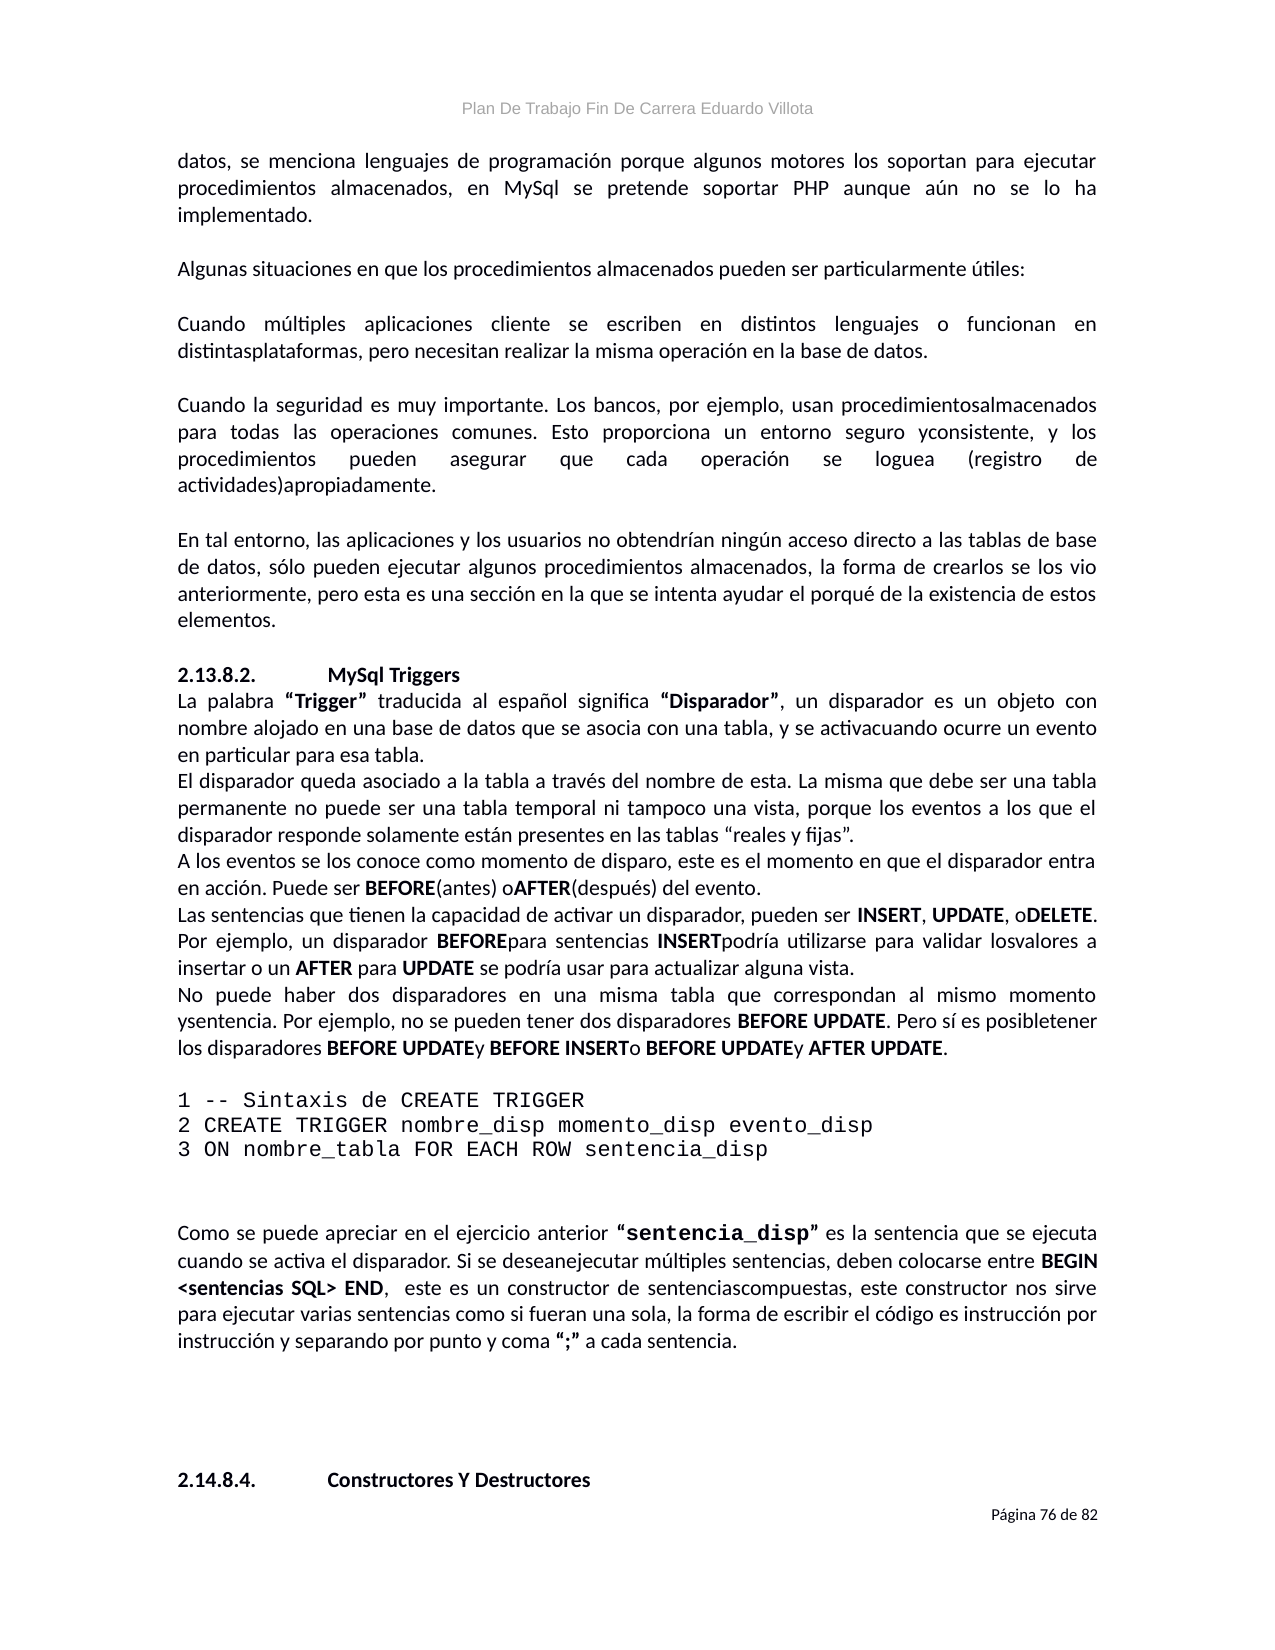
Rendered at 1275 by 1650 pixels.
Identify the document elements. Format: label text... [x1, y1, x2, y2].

text Las sentencias que tienen la capacidad de activar un disparador, pueden ser INSERT, UPDATE, oDELETE. Por ejemplo, un disparador BEFOREpara sentencias INSERTpodría utilizarse para validar losvalores a insertar o un AFTER para UPDATE se podría usar para actualizar alguna vista. [177, 901, 1098, 981]
text Algunas situaciones en que los procedimientos almacenados pueden ser particularmente útiles: [177, 256, 1098, 282]
text 2 CREATE TRIGGER nombre_disp momento_disp evento_disp [177, 1114, 1098, 1139]
text Como se puede apreciar en el ejercicio anterior “sentencia_disp” es la sentencia que se ejecuta cuando se activa el disparador. Si se deseanejecutar múltiples sentencias, deben colocarse entre BEGIN <sentencias SQL> END, este es un constructor de sentenciascompuestas, este constructor nos sirve para ejecutar varias sentencias como si fueran una sola, la forma de escribir el código es instrucción por instrucción y separando por punto y coma “;” a cada sentencia. [177, 1219, 1098, 1354]
text datos, se menciona lenguajes de programación porque algunos motores los soportan para ejecutar procedimientos almacenados, en MySql se pretende soportar PHP aunque aún no se lo ha implementado. [177, 148, 1098, 228]
text No puede haber dos disparadores en una misma tabla que correspondan al mismo momento ysentencia. Por ejemplo, no se pueden tener dos disparadores BEFORE UPDATE. Pero sí es posibletener los disparadores BEFORE UPDATEy BEFORE INSERTo BEFORE UPDATEy AFTER UPDATE. [177, 981, 1098, 1061]
text 2.14.8.4. Constructores Y Destructores [177, 1466, 1098, 1493]
text Cuando múltiples aplicaciones cliente se escriben en distintos lenguajes o funcionan en distintasplataformas, pero necesitan realizar la misma operación en la base de datos. [177, 310, 1098, 364]
text A los eventos se los conoce como momento de disparo, este es el momento en que el disparador entra en acción. Puede ser BEFORE(antes) oAFTER(después) del evento. [177, 848, 1098, 901]
text El disparador queda asociado a la tabla a través del nombre de esta. La misma que debe ser una tabla permanente no puede ser una tabla temporal ni tampoco una vista, porque los eventos a los que el disparador responde solamente están presentes en las tablas “reales y fijas”. [177, 768, 1098, 848]
text 2.13.8.2. MySql Triggers [177, 661, 1098, 688]
text La palabra “Trigger” traducida al español significa “Disparador”, un disparador es un objeto con nombre alojado en una base de datos que se asocia con una tabla, y se activacuando ocurre un evento en particular para esa tabla. [177, 688, 1098, 768]
text En tal entorno, las aplicaciones y los usuarios no obtendrían ningún acceso directo a las tablas de base de datos, sólo pueden ejecutar algunos procedimientos almacenados, la forma de crearlos se los vio anteriormente, pero esta es una sección en la que se intenta ayudar el porqué de la existencia de estos elementos. [177, 526, 1098, 633]
text 1 -- Sintaxis de CREATE TRIGGER [177, 1089, 1098, 1114]
text 3 ON nombre_tabla FOR EACH ROW sentencia_disp [177, 1139, 1098, 1163]
text Cuando la seguridad es muy importante. Los bancos, por ejemplo, usan procedimientosalmacenados para todas las operaciones comunes. Esto proporciona un entorno seguro yconsistente, y los procedimientos pueden asegurar que cada operación se loguea (registro de actividades)apropiadamente. [177, 392, 1098, 498]
